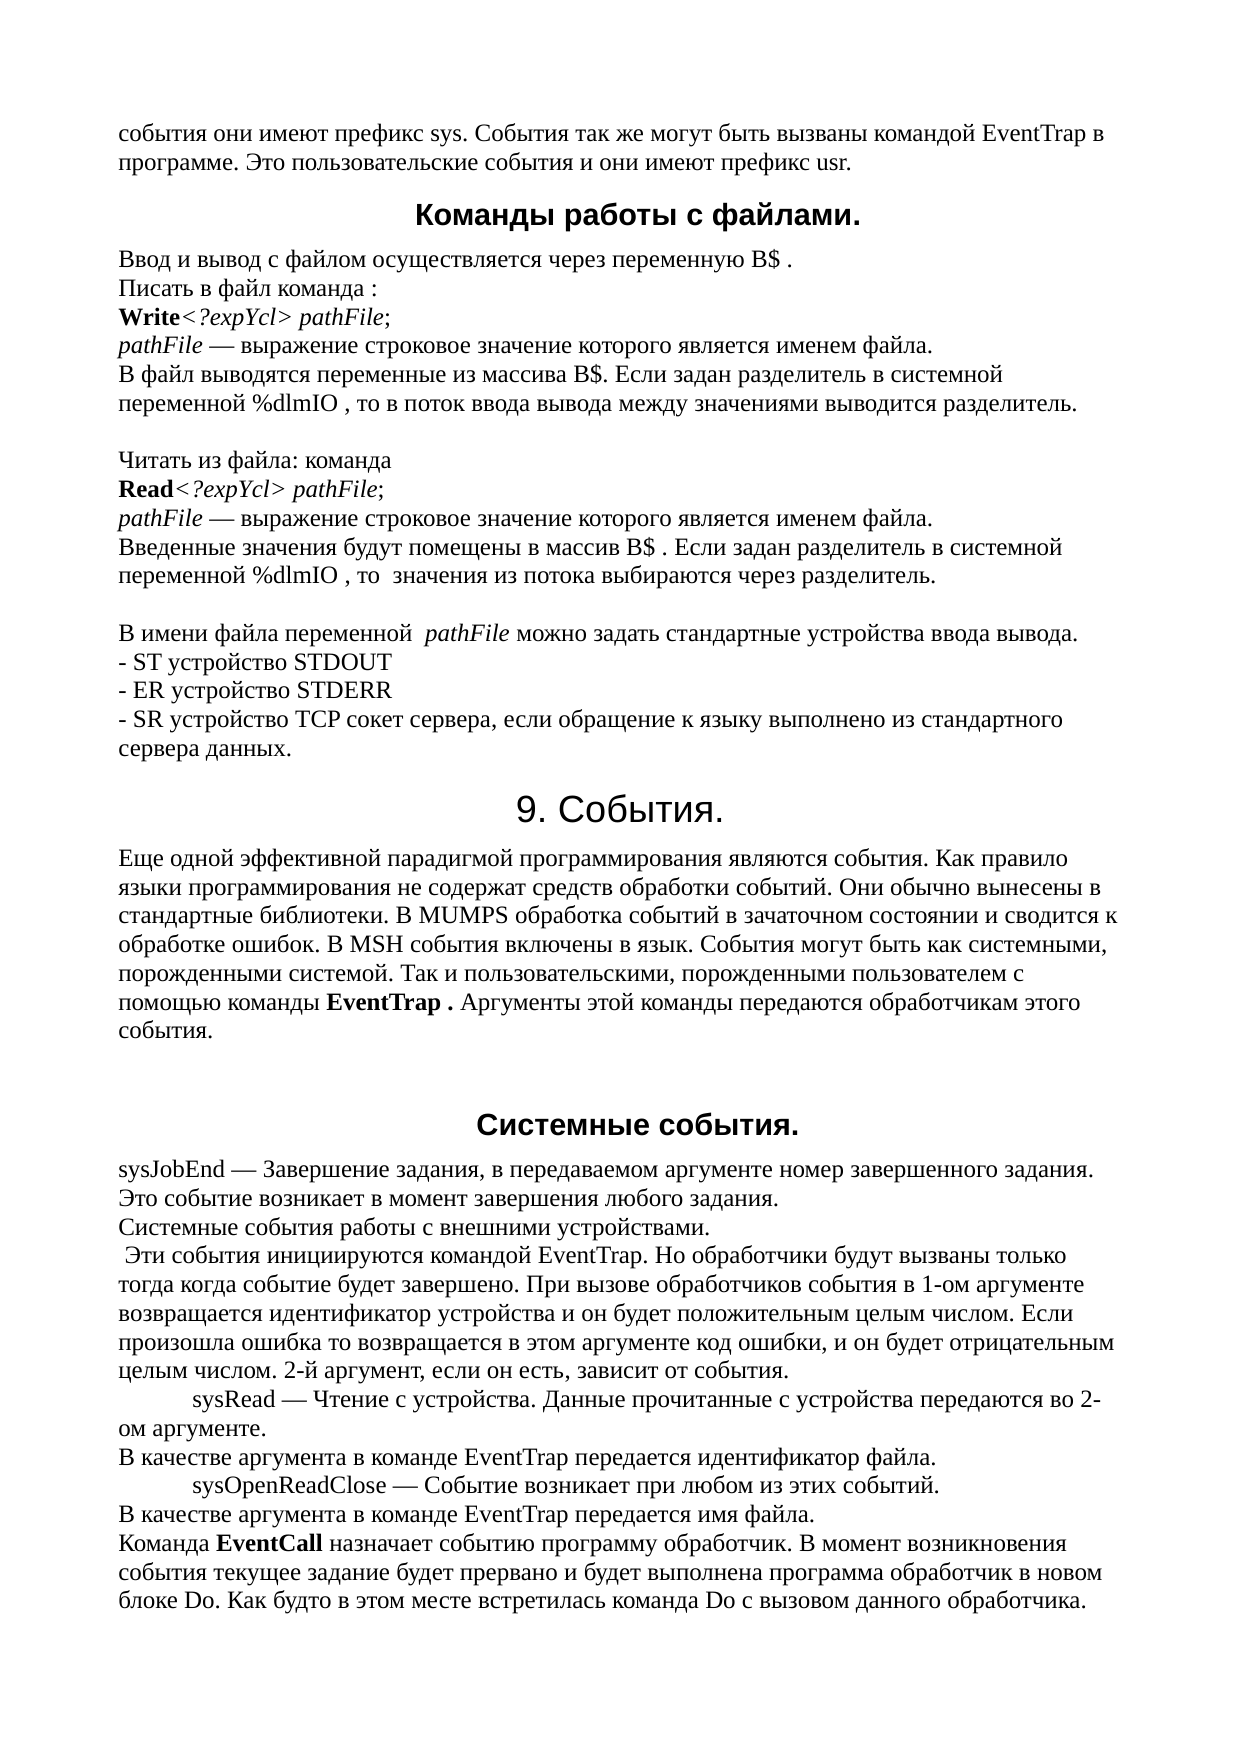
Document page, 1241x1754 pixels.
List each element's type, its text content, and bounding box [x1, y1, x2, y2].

text sysRead — Чтение с устройства. Данные прочитанные с устройства передаются во 2-ом аргументе. [118, 1384, 1122, 1442]
text В файл выводятся переменные из массива B$. Если задан разделитель в системной переменной %dlmIO , то в поток ввода вывода между значениями выводится разделитель. [118, 359, 1122, 417]
subtitle Системные события. [153, 1106, 1122, 1142]
text Системные события работы с внешними устройствами. [118, 1212, 1122, 1240]
text Читать из файла: команда [118, 446, 1122, 474]
text Введенные значения будут помещены в массив B$ . Если задан разделитель в системной переменной %dlmIO , то значения из потока выбираются через разделитель. [118, 532, 1122, 589]
text sysOpenReadClose — Событие возникает при любом из этих событий. [118, 1470, 1122, 1499]
text В качестве аргумента в команде EventTrap передается идентификатор файла. [118, 1442, 1122, 1470]
text pathFile — выражение строковое значение которого является именем файла. [118, 503, 1122, 532]
text pathFile — выражение строковое значение которого является именем файла. [118, 331, 1122, 359]
text - ER устройство STDERR [118, 676, 1122, 704]
subtitle 9. События. [118, 787, 1122, 830]
text события они имеют префикс sys. События так же могут быть вызваны командой EventTrap в программе. Это пользовательские события и они имеют префикс usr. [118, 118, 1122, 176]
text Эти события инициируются командой EventTrap. Но обработчики будут вызваны только тогда когда событие будет завершено. При вызове обработчиков события в 1-ом аргументе возвращается идентификатор устройства и он будет положительным целым числом. Если произошла ошибка то возвращается в этом аргументе код ошибки, и он будет отрицательным целым числом. 2-й аргумент, если он есть, зависит от события. [118, 1240, 1122, 1384]
text sysJobEnd — Завершение задания, в передаваемом аргументе номер завершенного задания. Это событие возникает в момент завершения любого задания. [118, 1154, 1122, 1212]
text Ввод и вывод с файлом осуществляется через переменную B$ . [118, 244, 1122, 273]
text В имени файла переменной pathFile можно задать стандартные устройства ввода вывода. [118, 618, 1122, 647]
text Команда EventCall назначает событию программу обработчик. В момент возникновения события текущее задание будет прервано и будет выполнена программа обработчик в новом блоке Do. Как будто в этом месте встретилась команда Do с вызовом данного обработчика. [118, 1528, 1122, 1614]
text - ST устройство STDOUT [118, 647, 1122, 676]
text Read<?expYcl> pathFile; [118, 474, 1122, 503]
text Еще одной эффективной парадигмой программирования являются события. Как правило языки программирования не содержат средств обработки событий. Они обычно вынесены в стандартные библиотеки. В MUMPS обработка событий в зачаточном состоянии и сводится к обработке ошибок. В MSH события включены в язык. События могут быть как системными, порожденными системой. Так и пользовательскими, порожденными пользователем с помощью команды EventTrap . Аргументы этой команды передаются обработчикам этого события. [118, 843, 1122, 1044]
text В качестве аргумента в команде EventTrap передается имя файла. [118, 1499, 1122, 1528]
text Write<?expYcl> pathFile; [118, 302, 1122, 331]
text Писать в файл команда : [118, 273, 1122, 302]
subtitle Команды работы с файлами. [153, 196, 1122, 232]
text - SR устройство TCP сокет сервера, если обращение к языку выполнено из стандартного сервера данных. [118, 704, 1122, 762]
